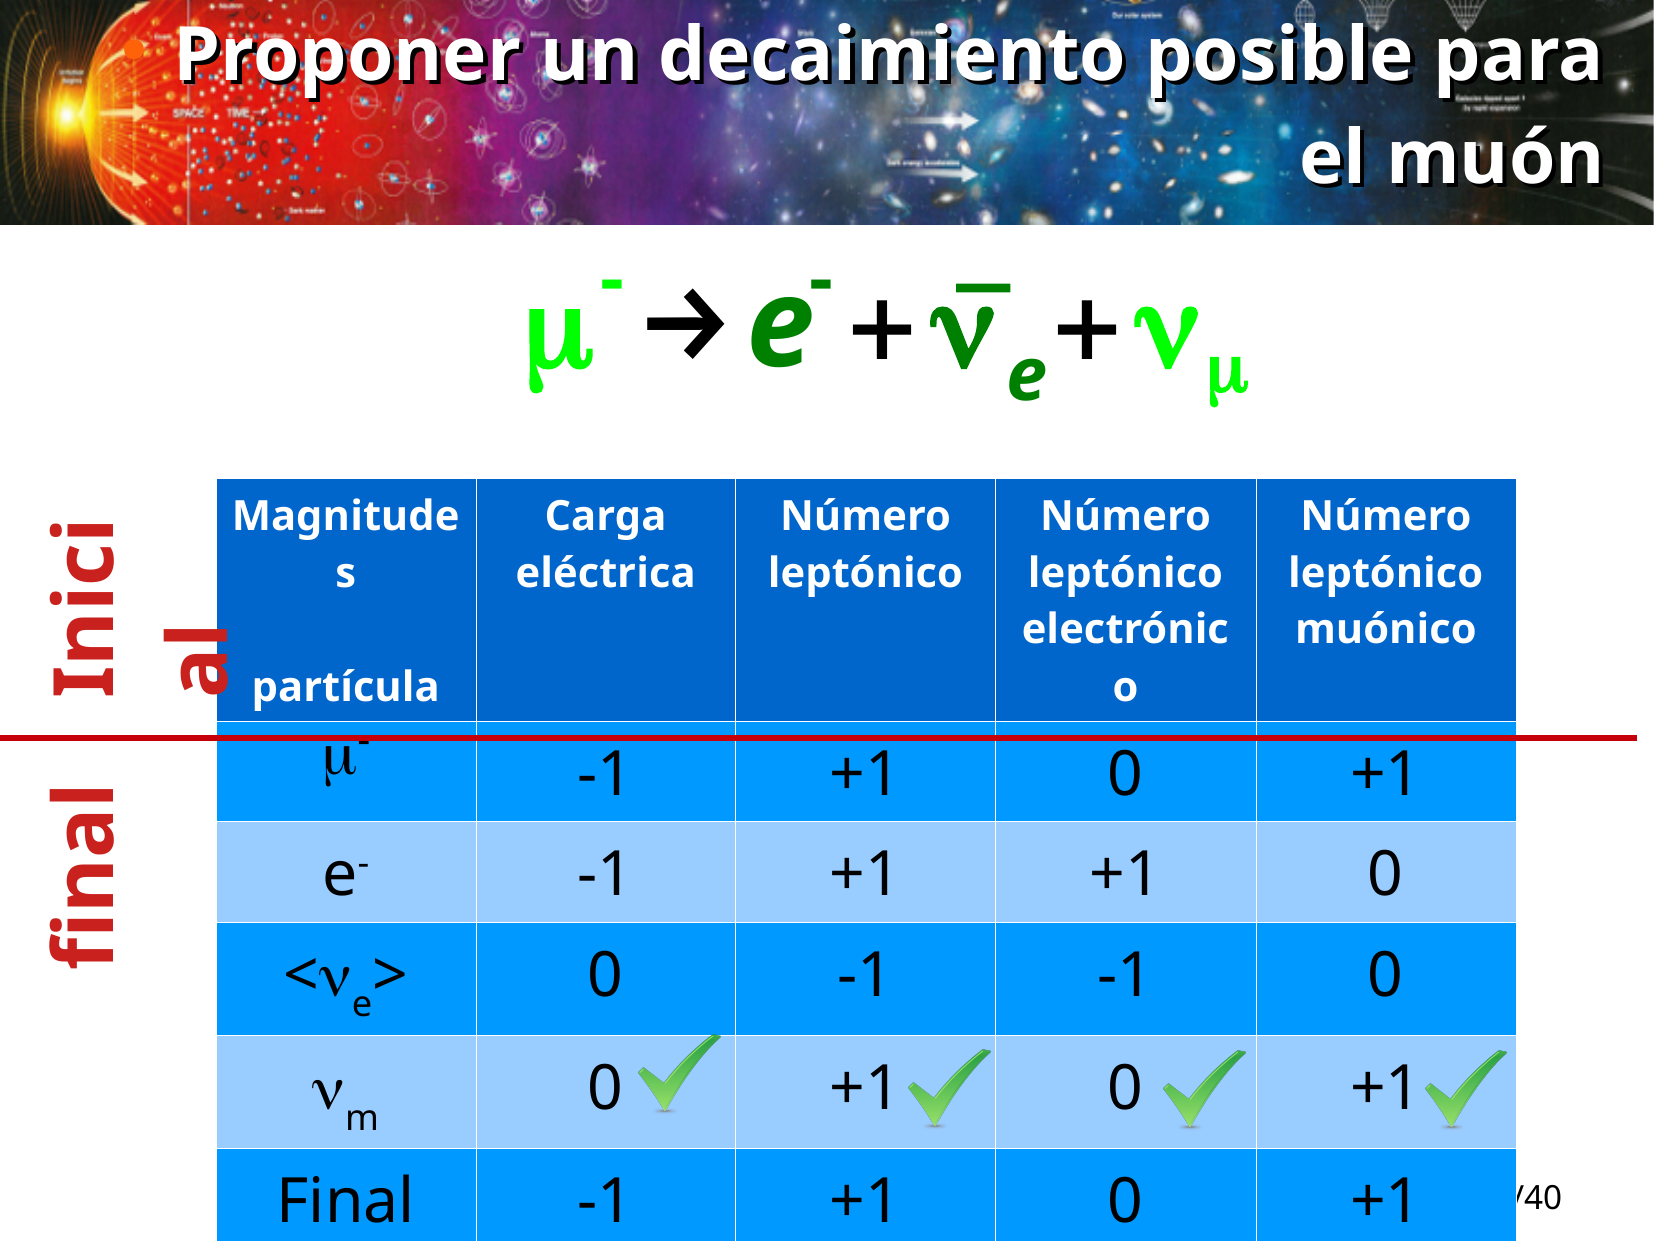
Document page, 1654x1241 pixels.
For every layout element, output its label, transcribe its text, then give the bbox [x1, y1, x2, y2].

table_cell 0 [477, 1036, 735, 1148]
table_cell 0 [996, 722, 1256, 735]
table_cell 0 [996, 1036, 1256, 1148]
table_cell Final [217, 1149, 476, 1241]
table_cell e- [217, 822, 476, 922]
table_cell m- [217, 741, 476, 821]
table_cell 0 [996, 741, 1256, 821]
chart [515, 232, 1261, 421]
table_header Número leptónico [736, 479, 995, 721]
text_box final [17, 798, 134, 986]
table_cell +1 [1257, 1149, 1516, 1241]
table_cell nm [217, 1036, 476, 1148]
picture [1163, 1050, 1246, 1131]
table_cell 0 [477, 923, 735, 1035]
text_box Inicial [17, 474, 134, 714]
table_header Carga eléctrica [477, 479, 735, 721]
table_cell -1 [477, 722, 735, 735]
table_cell -1 [477, 741, 735, 821]
table_cell -1 [477, 1149, 735, 1241]
table_cell +1 [996, 822, 1256, 922]
table_header Número leptónico electrónico [996, 479, 1256, 721]
table_cell +1 [736, 822, 995, 922]
table_cell 0 [996, 1149, 1256, 1241]
table_cell [217, 923, 476, 1035]
table_cell +1 [736, 722, 995, 735]
table_cell 0 [1257, 822, 1516, 922]
picture [908, 1049, 991, 1130]
picture [638, 1034, 721, 1115]
table_cell +1 [736, 1036, 995, 1148]
table_header Número leptónico muónico [1257, 479, 1516, 721]
table_cell +1 [736, 741, 995, 821]
table_header Magnitudes partícula [217, 479, 476, 721]
table_cell -1 [996, 923, 1256, 1035]
table_cell +1 [1257, 741, 1516, 821]
picture [0, 0, 1654, 225]
table_cell m- [217, 722, 476, 735]
table_cell 0 [1257, 923, 1516, 1035]
table_cell +1 [1257, 1036, 1516, 1148]
picture [1425, 1050, 1507, 1131]
title Proponer un decaimiento posible para el muón [45, 11, 1606, 195]
table_cell +1 [736, 1149, 995, 1241]
table_cell +1 [1257, 722, 1516, 735]
table_cell -1 [477, 822, 735, 922]
table_cell -1 [736, 923, 995, 1035]
